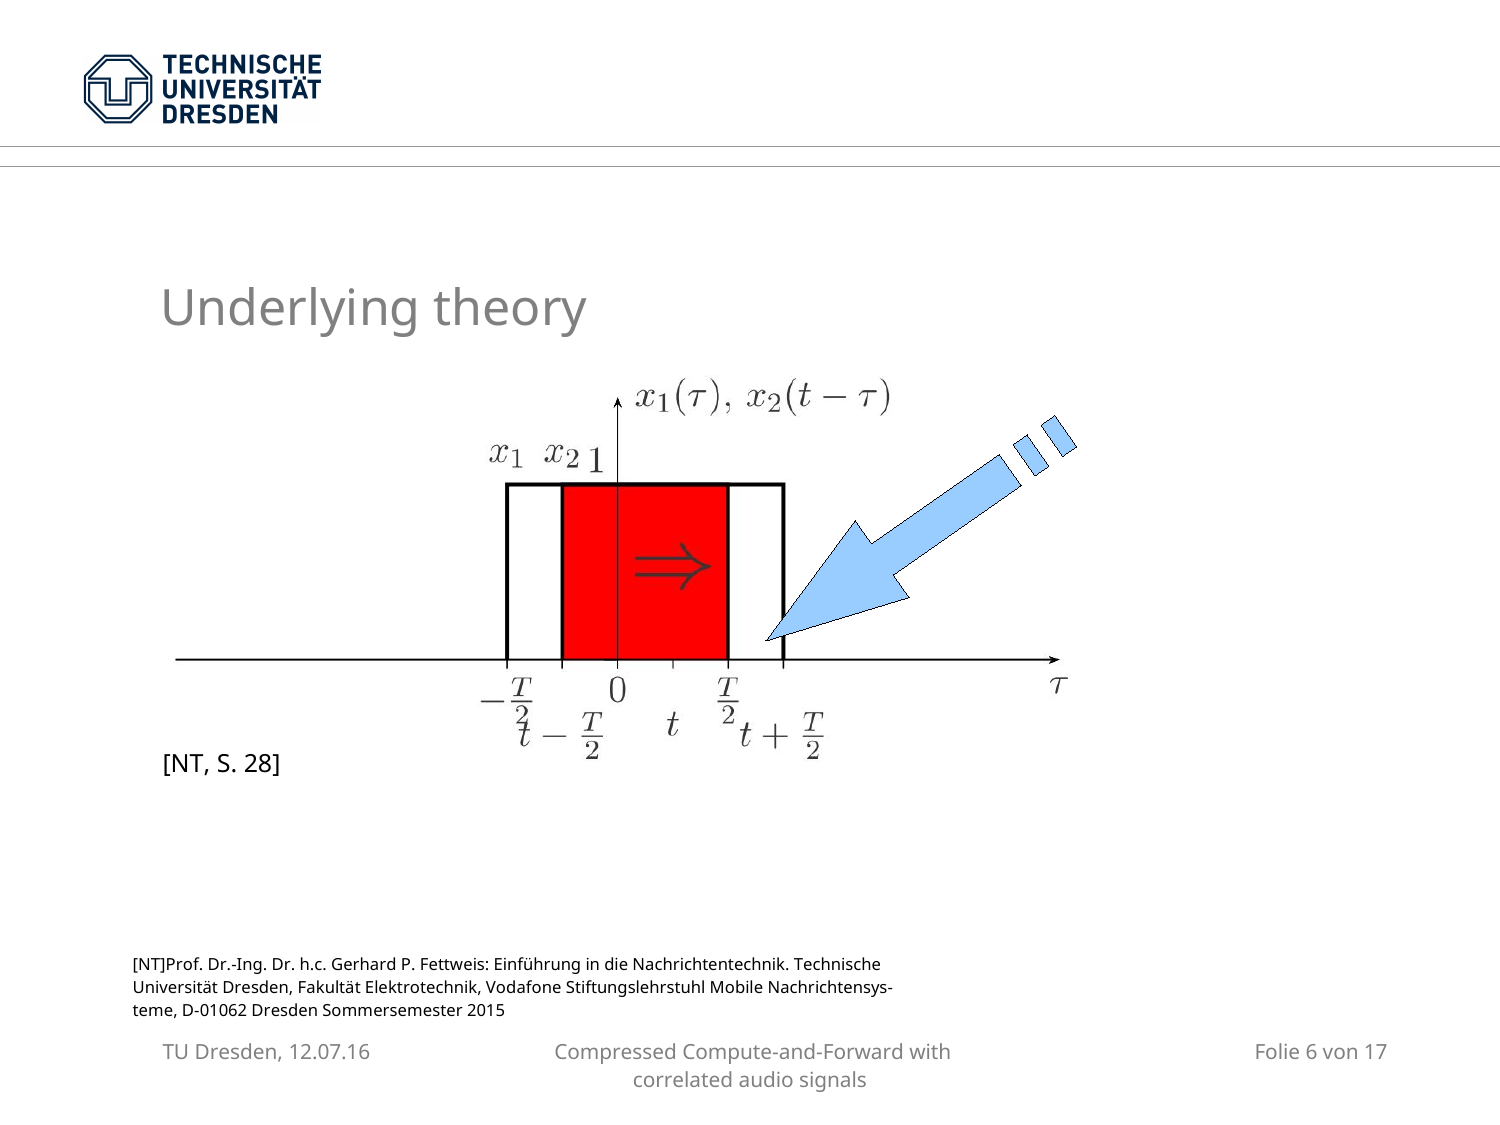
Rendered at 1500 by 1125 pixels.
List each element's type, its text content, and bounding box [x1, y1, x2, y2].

text_box [NT, S. 28] [147, 738, 768, 866]
title Underlying theory [160, 238, 1392, 375]
picture [160, 375, 1093, 767]
text_box [1041, 415, 1077, 457]
text_box [1013, 434, 1049, 476]
text_box [NT]Prof. Dr.-Ing. Dr. h.c. Gerhard P. Fettweis: Einführung in die Nachrichtentechnik. Technische Universität Dresden, Fakultät Elektrotechnik, Vodafone Stiftungslehrstuhl Mobile Nachrichtensys- teme, D-01062 Dresden Sommersemester 2015 [117, 944, 1388, 1021]
text_box [765, 454, 1022, 641]
picture [83, 54, 321, 124]
